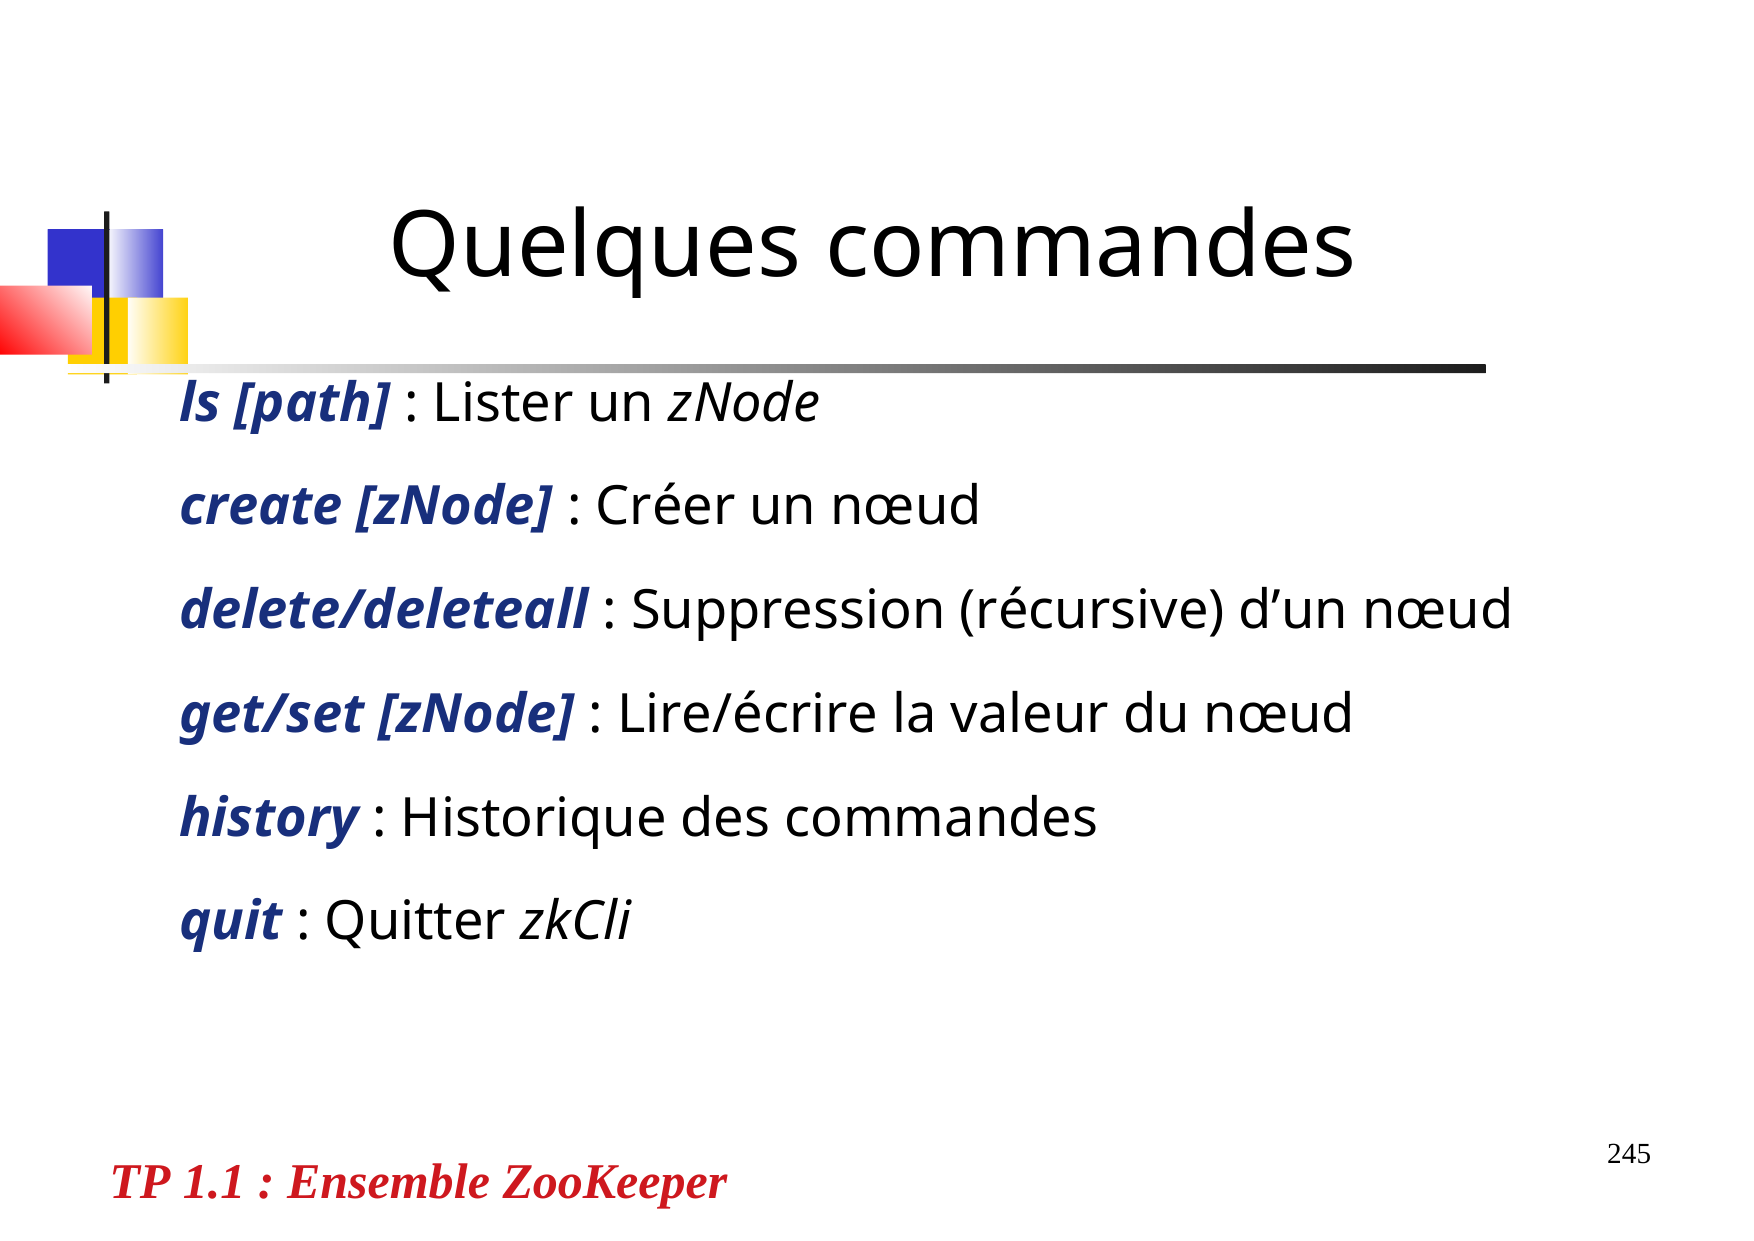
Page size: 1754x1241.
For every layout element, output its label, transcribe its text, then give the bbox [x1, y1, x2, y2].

list ls [path] : Lister un zNode create [zNode] : Créer un nœud delete/deleteall : Suppression (récursive) d’un nœud get/set [zNode] : Lire/écrire la valeur du nœud history : Historique des commandes quit : Quitter zkCli [179, 371, 1567, 1091]
text_box TP 1.1 : Ensemble ZooKeeper [94, 1145, 743, 1218]
title Quelques commandes [179, 139, 1567, 351]
